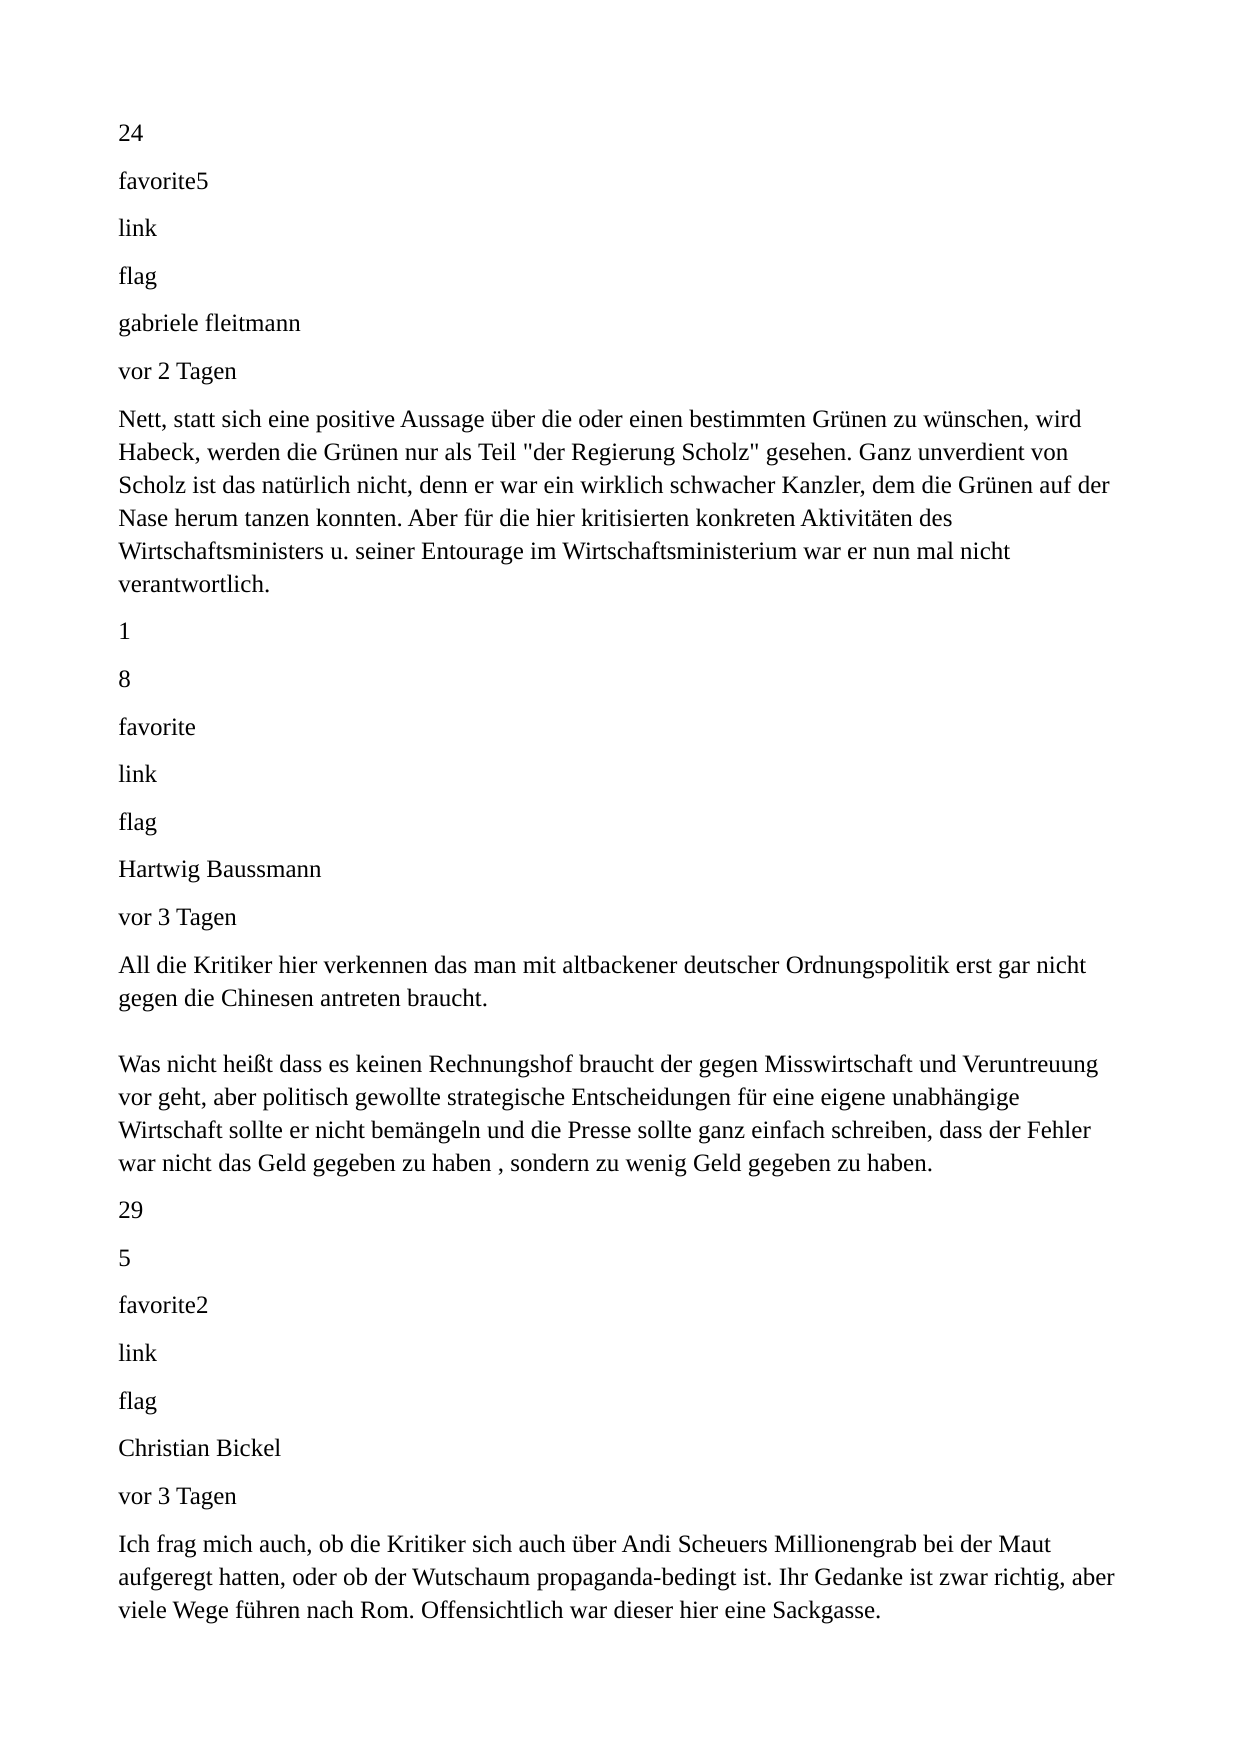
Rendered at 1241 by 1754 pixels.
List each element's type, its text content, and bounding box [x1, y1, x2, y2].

text Christian Bickel [118, 1433, 1122, 1462]
text All die Kritiker hier verkennen das man mit altbackener deutscher Ordnungspolitik erst gar nicht gegen die Chinesen antreten braucht. Was nicht heißt dass es keinen Rechnungshof braucht der gegen Misswirtschaft und Veruntreuung vor geht, aber politisch gewollte strategische Entscheidungen für eine eigene unabhängige Wirtschaft sollte er nicht bemängeln und die Presse sollte ganz einfach schreiben, dass der Fehler war nicht das Geld gegeben zu haben , sondern zu wenig Geld gegeben zu haben. [118, 950, 1122, 1177]
text vor 2 Tagen [118, 356, 1122, 385]
text flag [118, 1386, 1122, 1414]
text 5 [118, 1243, 1122, 1272]
text vor 3 Tagen [118, 902, 1122, 931]
text gabriele fleitmann [118, 308, 1122, 337]
text Hartwig Baussmann [118, 854, 1122, 883]
text favorite5 [118, 166, 1122, 194]
text flag [118, 261, 1122, 290]
text link [118, 213, 1122, 242]
text favorite2 [118, 1291, 1122, 1319]
text favorite [118, 712, 1122, 740]
text Nett, statt sich eine positive Aussage über die oder einen bestimmten Grünen zu wünschen, wird Habeck, werden die Grünen nur als Teil "der Regierung Scholz" gesehen. Ganz unverdient von Scholz ist das natürlich nicht, denn er war ein wirklich schwacher Kanzler, dem die Grünen auf der Nase herum tanzen konnten. Aber für die hier kritisierten konkreten Aktivitäten des Wirtschaftsministers u. seiner Entourage im Wirtschaftsministerium war er nun mal nicht verantwortlich. [118, 404, 1122, 598]
text link [118, 1338, 1122, 1367]
text Ich frag mich auch, ob die Kritiker sich auch über Andi Scheuers Millionengrab bei der Maut aufgeregt hatten, oder ob der Wutschaum propaganda-bedingt ist. Ihr Gedanke ist zwar richtig, aber viele Wege führen nach Rom. Offensichtlich war dieser hier eine Sackgasse. [118, 1529, 1122, 1623]
text 8 [118, 664, 1122, 693]
text vor 3 Tagen [118, 1481, 1122, 1510]
text 24 [118, 118, 1122, 147]
text 29 [118, 1195, 1122, 1224]
text link [118, 759, 1122, 788]
text flag [118, 807, 1122, 836]
text 1 [118, 616, 1122, 645]
